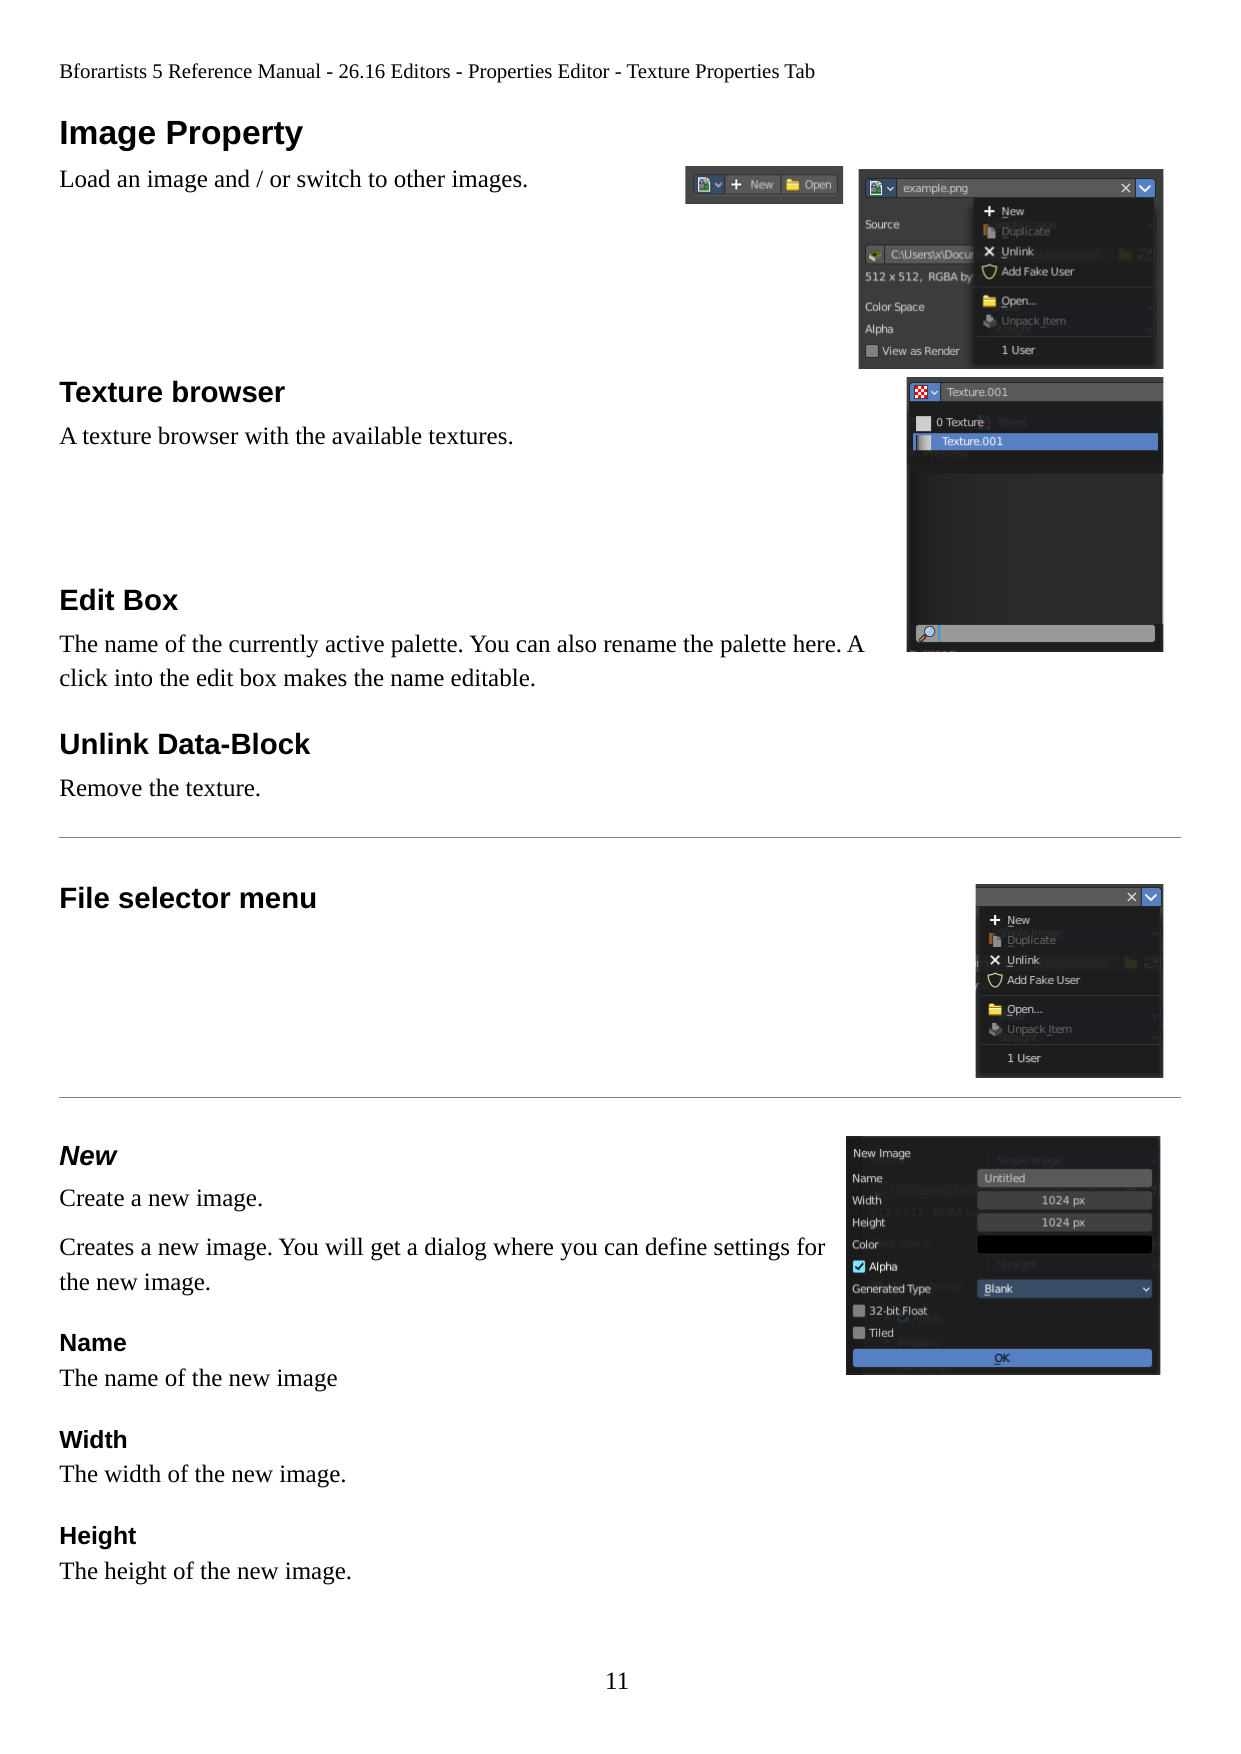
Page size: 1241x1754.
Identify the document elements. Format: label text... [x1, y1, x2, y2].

text Remove the texture. [59, 773, 1181, 802]
text The width of the new image. [59, 1459, 1181, 1488]
subtitle Texture browser [59, 374, 1181, 408]
picture [906, 377, 1164, 652]
picture [975, 884, 1164, 1078]
text Load an image and / or switch to other images. [59, 164, 1181, 192]
subtitle [1164, 583, 1181, 616]
subtitle Width [59, 1425, 1181, 1453]
text Create a new image. [59, 1183, 846, 1212]
text The height of the new image. [59, 1556, 1181, 1585]
subtitle Unlink Data-Block [59, 727, 1181, 761]
subtitle Image Property [59, 113, 1181, 151]
subtitle [1161, 1328, 1181, 1357]
text [1161, 1183, 1181, 1212]
subtitle File selector menu [59, 881, 1181, 915]
subtitle [1161, 1139, 1181, 1171]
picture [846, 1136, 1161, 1375]
text Creates a new image. You will get a dialog where you can define settings for the new image. [59, 1232, 846, 1296]
text A texture browser with the available textures. [59, 421, 906, 449]
picture [685, 166, 844, 204]
subtitle Edit Box [59, 583, 906, 616]
picture [858, 169, 1164, 369]
subtitle New [59, 1139, 846, 1171]
text The name of the new image [59, 1363, 1181, 1392]
text The name of the currently active palette. You can also rename the palette here. A click into the edit box makes the name editable. [59, 629, 1181, 692]
subtitle Height [59, 1521, 1181, 1550]
subtitle Name [59, 1328, 846, 1357]
